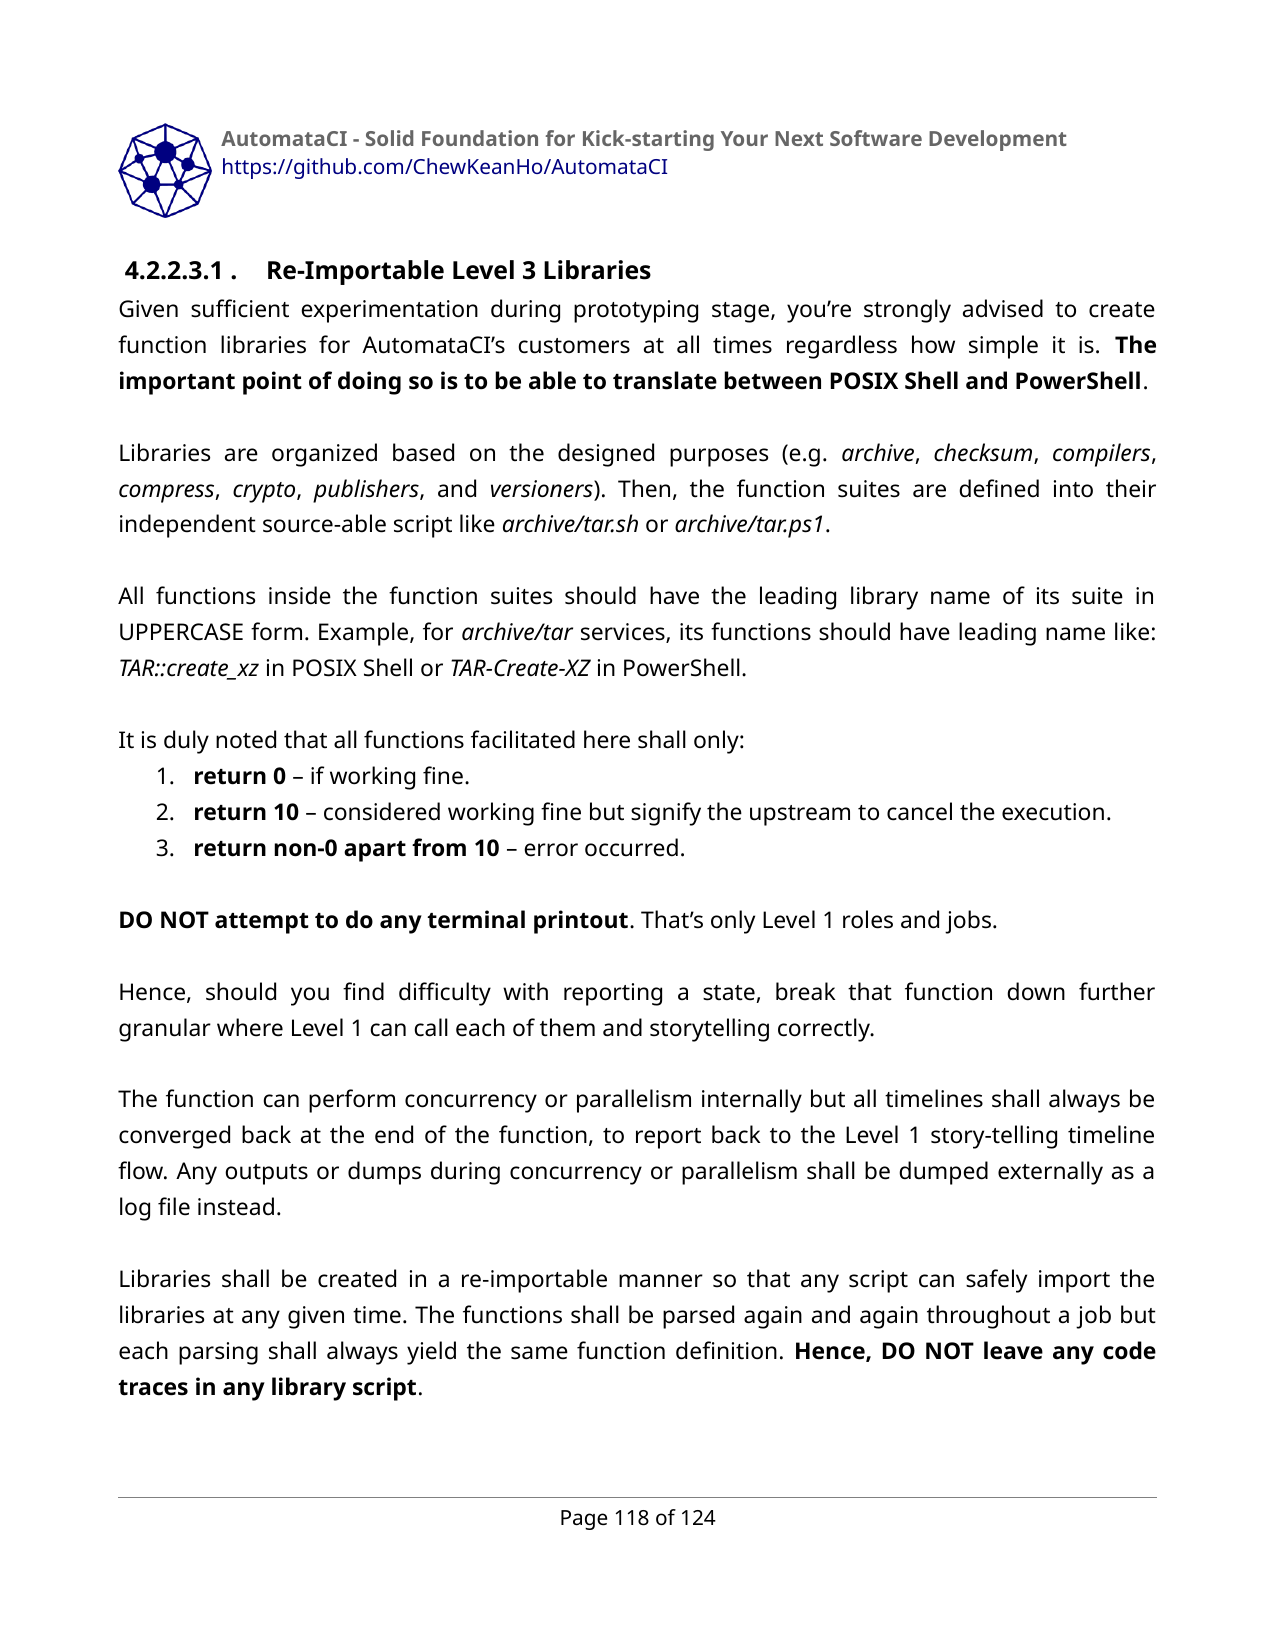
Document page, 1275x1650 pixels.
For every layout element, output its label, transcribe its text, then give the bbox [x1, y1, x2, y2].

list return 10 – considered working fine but signify the upstream to cancel the execution. [156, 796, 1157, 827]
list return 0 – if working fine. [156, 760, 1157, 791]
text Libraries shall be created in a re-importable manner so that any script can safely import the libraries at any given time. The functions shall be parsed again and again throughout a job but each parsing shall always yield the same function definition. Hence, DO NOT leave any code traces in any library script. [118, 1263, 1157, 1402]
picture [118, 123, 212, 218]
text The function can perform concurrency or parallelism internally but all timelines shall always be converged back at the end of the function, to report back to the Level 1 story-telling timeline flow. Any outputs or dumps during concurrency or parallelism shall be dumped externally as a log file instead. [118, 1083, 1157, 1222]
text All functions inside the function suites should have the leading library name of its suite in UPPERCASE form. Example, for archive/tar services, its functions should have leading name like: TAR::create_xz in POSIX Shell or TAR-Create-XZ in PowerShell. [118, 580, 1157, 683]
list return non-0 apart from 10 – error occurred. [156, 832, 1157, 863]
text Libraries are organized based on the designed purposes (e.g. archive, checksum, compilers, compress, crypto, publishers, and versioners). Then, the function suites are defined into their independent source-able script like archive/tar.sh or archive/tar.ps1. [118, 437, 1157, 540]
subtitle Re-Importable Level 3 Libraries [118, 253, 1157, 287]
text It is duly noted that all functions facilitated here shall only: [118, 724, 1157, 755]
text DO NOT attempt to do any terminal printout. That’s only Level 1 roles and jobs. [118, 904, 1157, 935]
text Hence, should you find difficulty with reporting a state, break that function down further granular where Level 1 can call each of them and storytelling correctly. [118, 976, 1157, 1043]
text Given sufficient experimentation during prototyping stage, you’re strongly advised to create function libraries for AutomataCI’s customers at all times regardless how simple it is. The important point of doing so is to be able to translate between POSIX Shell and PowerShell. [118, 293, 1157, 396]
